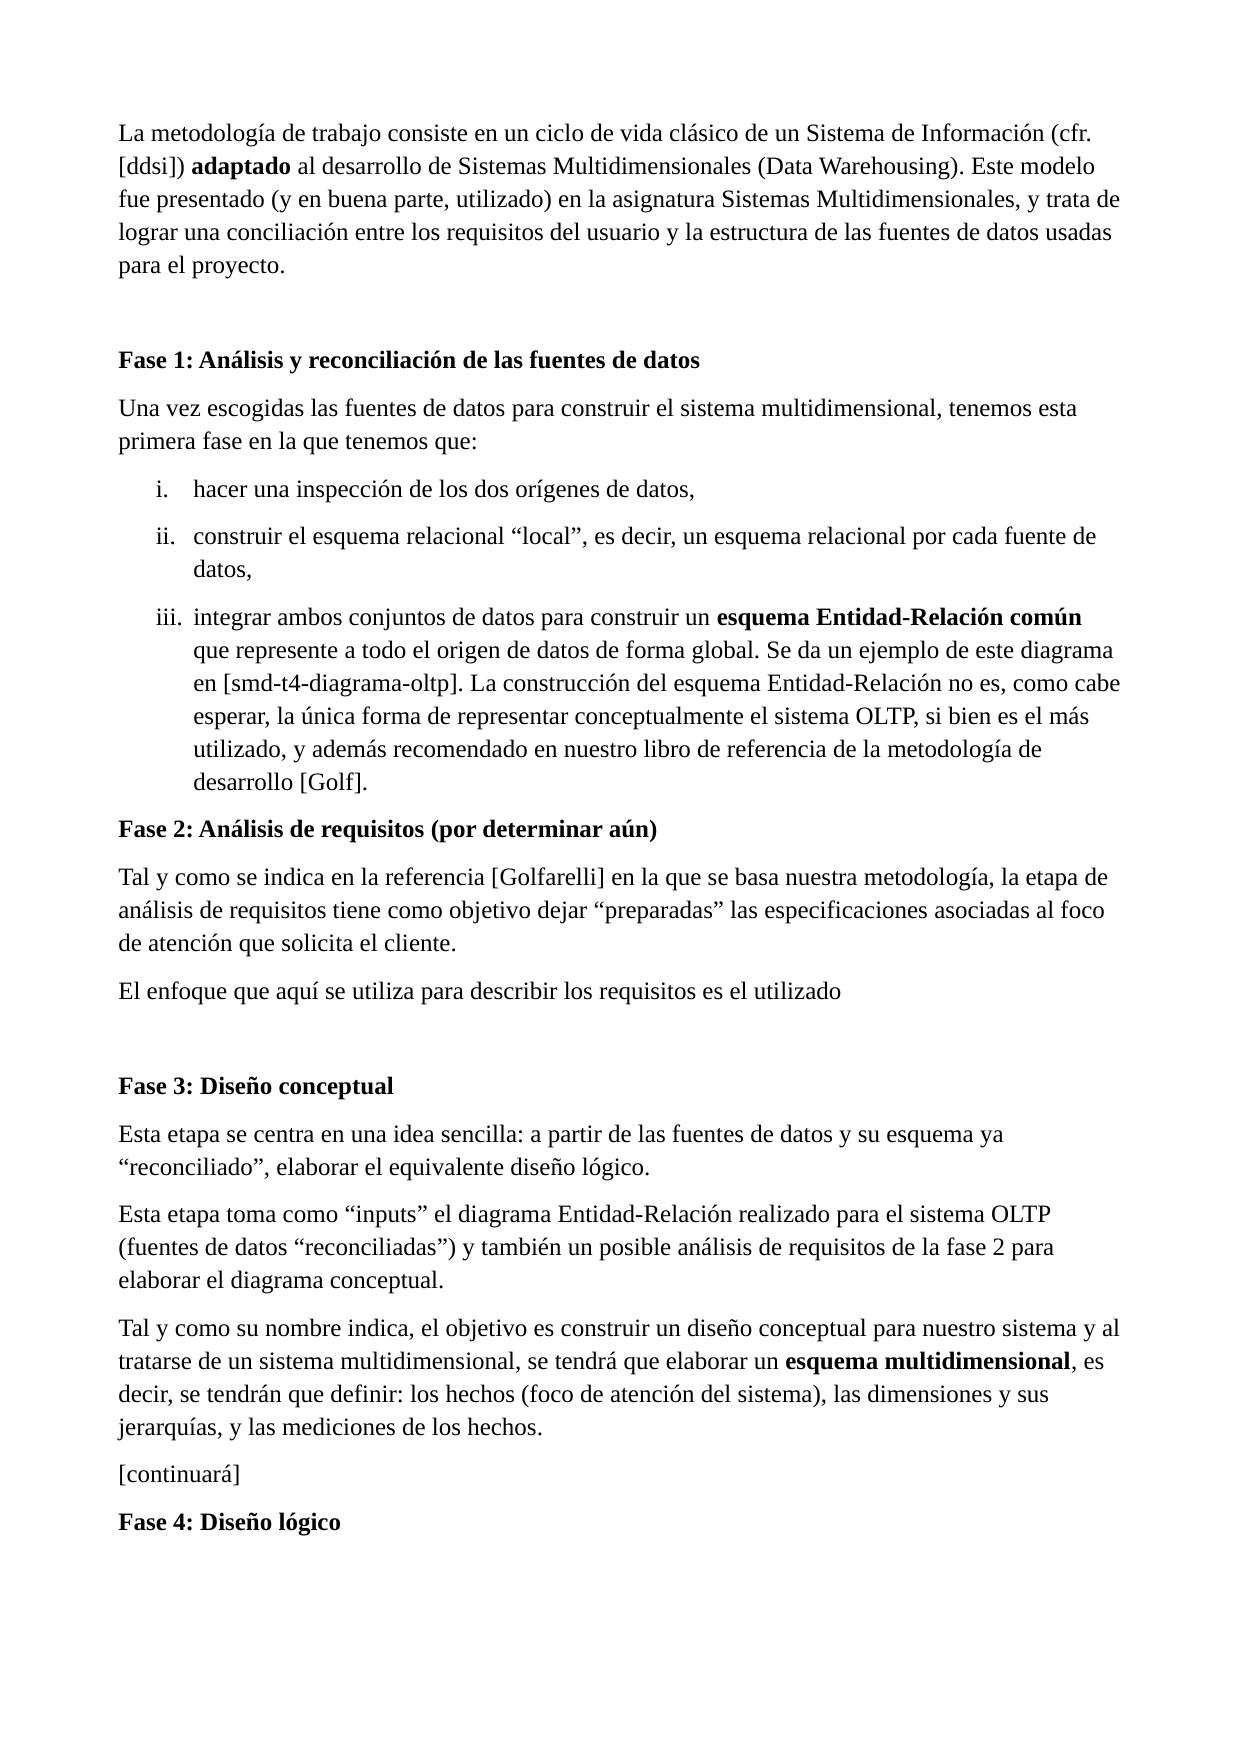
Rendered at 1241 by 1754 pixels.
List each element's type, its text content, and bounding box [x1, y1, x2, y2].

text Fase 2: Análisis de requisitos (por determinar aún) [118, 814, 1122, 843]
text El enfoque que aquí se utiliza para describir los requisitos es el utilizado [118, 976, 1122, 1004]
text Esta etapa se centra en una idea sencilla: a partir de las fuentes de datos y su esquema ya “reconciliado”, elaborar el equivalente diseño lógico. [118, 1119, 1122, 1180]
list construir el esquema relacional “local”, es decir, un esquema relacional por cada fuente de datos, [156, 521, 1122, 583]
text Tal y como su nombre indica, el objetivo es construir un diseño conceptual para nuestro sistema y al tratarse de un sistema multidimensional, se tendrá que elaborar un esquema multidimensional, es decir, se tendrán que definir: los hechos (foco de atención del sistema), las dimensiones y sus jerarquías, y las mediciones de los hechos. [118, 1313, 1122, 1441]
list integrar ambos conjuntos de datos para construir un esquema Entidad-Relación común que represente a todo el origen de datos de forma global. Se da un ejemplo de este diagrama en [smd-t4-diagrama-oltp]. La construcción del esquema Entidad-Relación no es, como cabe esperar, la única forma de representar conceptualmente el sistema OLTP, si bien es el más utilizado, y además recomendado en nuestro libro de referencia de la metodología de desarrollo [Golf]. [156, 602, 1122, 796]
text [continuará] [118, 1459, 1122, 1488]
text La metodología de trabajo consiste en un ciclo de vida clásico de un Sistema de Información (cfr. [ddsi]) adaptado al desarrollo de Sistemas Multidimensionales (Data Warehousing). Este modelo fue presentado (y en buena parte, utilizado) en la asignatura Sistemas Multidimensionales, y trata de lograr una conciliación entre los requisitos del usuario y la estructura de las fuentes de datos usadas para el proyecto. [118, 118, 1122, 279]
text Esta etapa toma como “inputs” el diagrama Entidad-Relación realizado para el sistema OLTP (fuentes de datos “reconciliadas”) y también un posible análisis de requisitos de la fase 2 para elaborar el diagrama conceptual. [118, 1199, 1122, 1294]
text Tal y como se indica en la referencia [Golfarelli] en la que se basa nuestra metodología, la etapa de análisis de requisitos tiene como objetivo dejar “preparadas” las especificaciones asociadas al foco de atención que solicita el cliente. [118, 862, 1122, 957]
text Fase 4: Diseño lógico [118, 1507, 1122, 1536]
text Una vez escogidas las fuentes de datos para construir el sistema multidimensional, tenemos esta primera fase en la que tenemos que: [118, 393, 1122, 455]
list hacer una inspección de los dos orígenes de datos, [156, 474, 1122, 502]
text Fase 1: Análisis y reconciliación de las fuentes de datos [118, 345, 1122, 374]
text Fase 3: Diseño conceptual [118, 1071, 1122, 1100]
